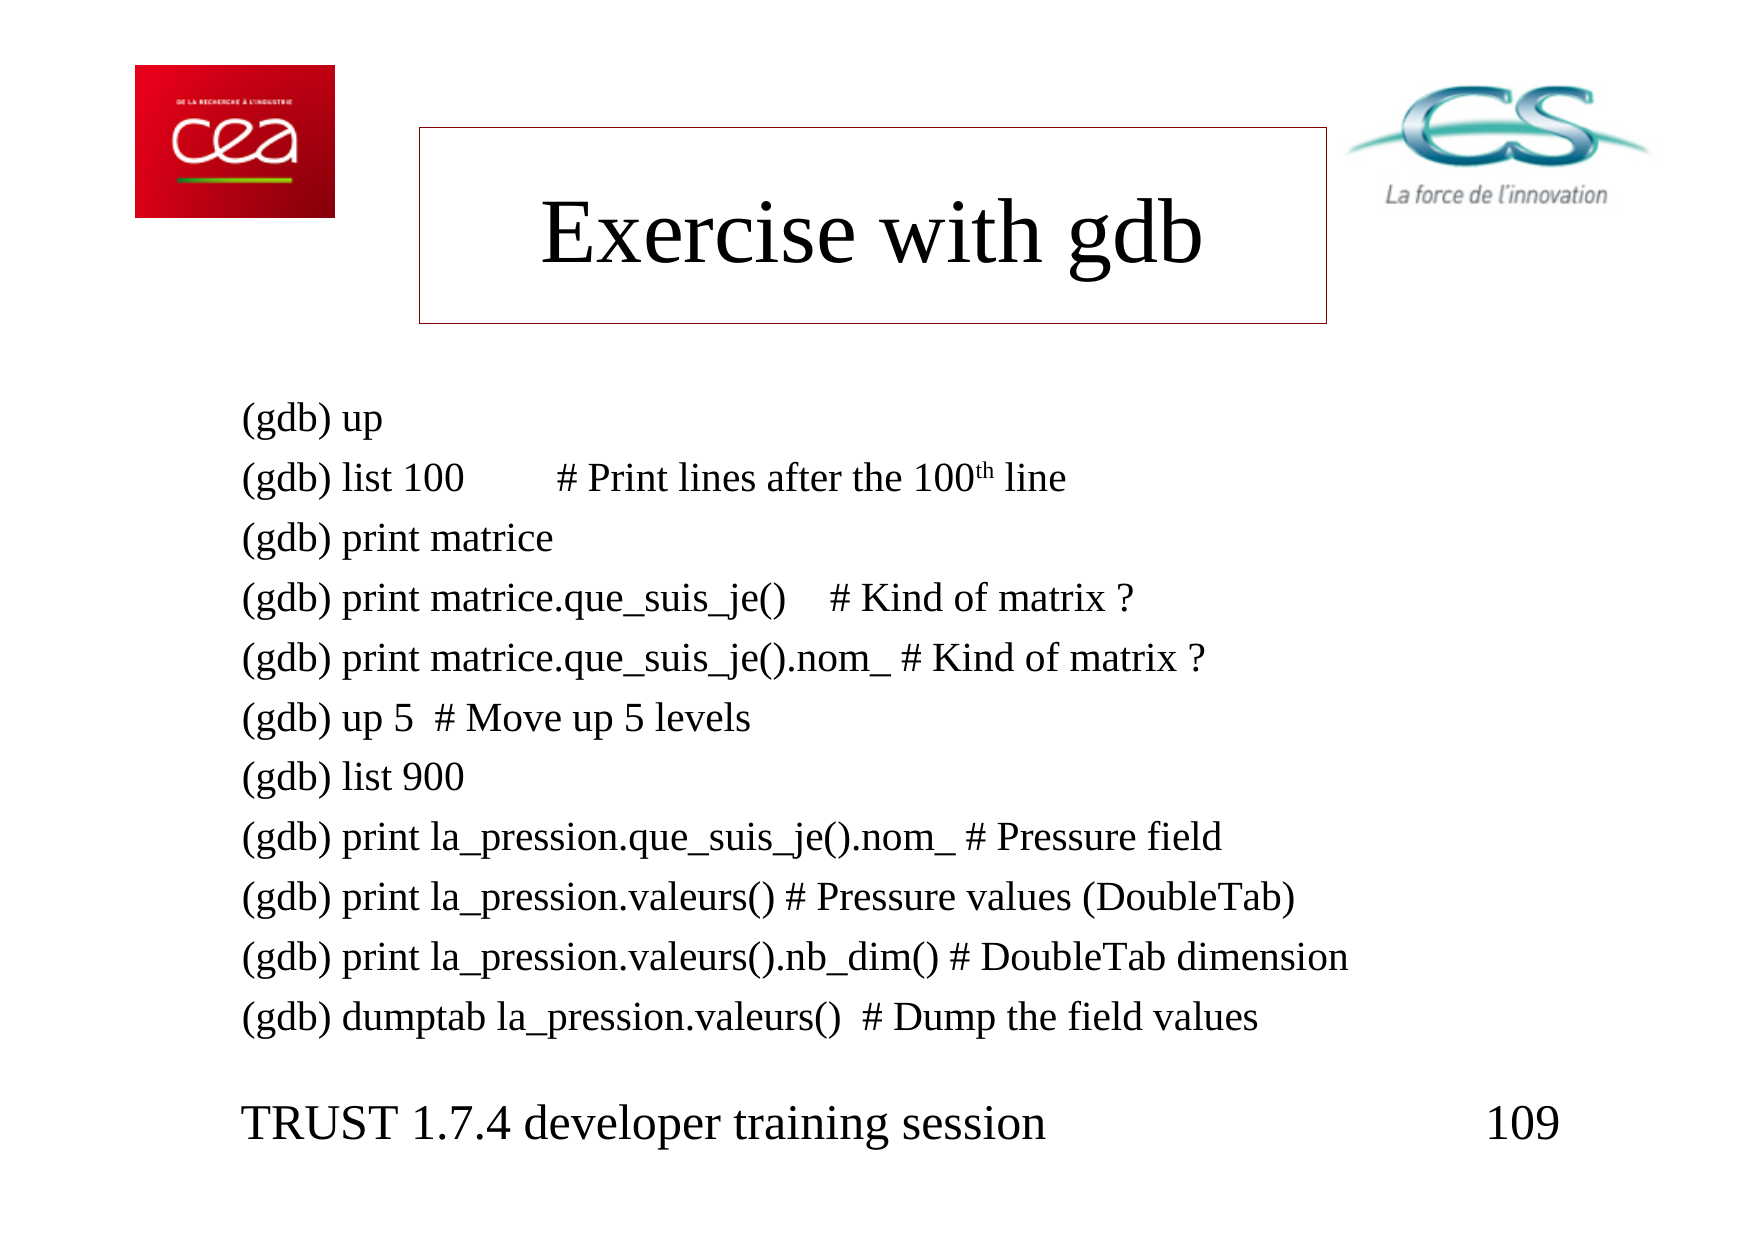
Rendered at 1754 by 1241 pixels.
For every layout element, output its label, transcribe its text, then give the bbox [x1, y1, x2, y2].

title Exercise with gdb [419, 127, 1327, 324]
picture [135, 65, 335, 218]
picture [1340, 73, 1662, 218]
list (gdb) up (gdb) list 100 # Print lines after the 100th line (gdb) print matrice (gdb) print matrice.que_suis_je() # Kind of matrix ? (gdb) print matrice.que_suis_je().nom_ # Kind of matrix ? (gdb) up 5 # Move up 5 levels (gdb) list 900 (gdb) print la_pression.que_suis_je().nom_ # Pressure field (gdb) print la_pression.valeurs() # Pressure values (DoubleTab) (gdb) print la_pression.valeurs().nb_dim() # DoubleTab dimension (gdb) dumptab la_pression.valeurs() # Dump the field values [226, 382, 1577, 1056]
